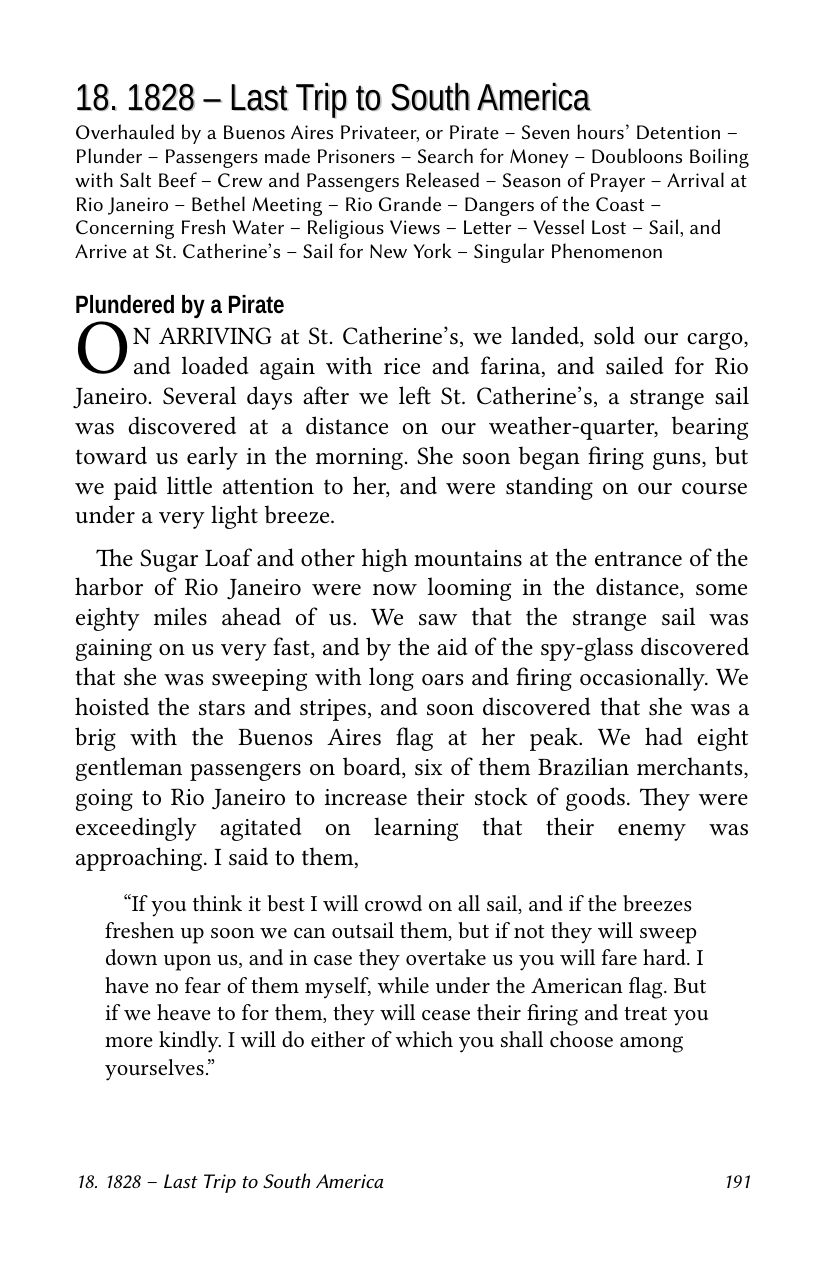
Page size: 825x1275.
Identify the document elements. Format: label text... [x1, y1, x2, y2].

text ON ARRIVING at St. Catherine’s, we landed, sold our cargo, and loaded again with rice and farina, and sailed for Rio Janeiro. Several days after we left St. Catherine’s, a strange sail was discovered at a distance on our weather-quarter, bearing toward us early in the morning. She soon began firing guns, but we paid little attention to her, and were standing on our course under a very light breeze. [75, 322, 750, 530]
text “If you think it best I will crowd on all sail, and if the breezes freshen up soon we can outsail them, but if not they will sweep down upon us, and in case they overtake us you will fare hard. I have no fear of them myself, while under the American flag. But if we heave to for them, they will cease their firing and treat you more kindly. I will do either of which you shall choose among yourselves.” [105, 890, 720, 1081]
subtitle Plundered by a Pirate [75, 291, 750, 319]
text Overhauled by a Buenos Aires Privateer, or Pirate – Seven hours’ Detention – Plunder – Passengers made Prisoners – Search for Money – Doubloons Boiling with Salt Beef – Crew and Passengers Released – Season of Prayer – Arrival at Rio Janeiro – Bethel Meeting – Rio Grande – Dangers of the Coast – Concerning Fresh Water – Religious Views – Letter – Vessel Lost – Sail, and Arrive at St. Catherine’s – Sail for New York – Singular Phenomenon [75, 121, 750, 263]
text The Sugar Loaf and other high mountains at the entrance of the harbor of Rio Janeiro were now looming in the distance, some eighty miles ahead of us. We saw that the strange sail was gaining on us very fast, and by the aid of the spy-glass discovered that she was sweeping with long oars and firing occasionally. We hoisted the stars and stripes, and soon discovered that she was a brig with the Buenos Aires flag at her peak. We had eight gentleman passengers on board, six of them Brazilian merchants, going to Rio Janeiro to increase their stock of goods. They were exceedingly agitated on learning that their enemy was approaching. I said to them, [75, 543, 750, 871]
title 1828 – Last Trip to South America [75, 75, 750, 118]
